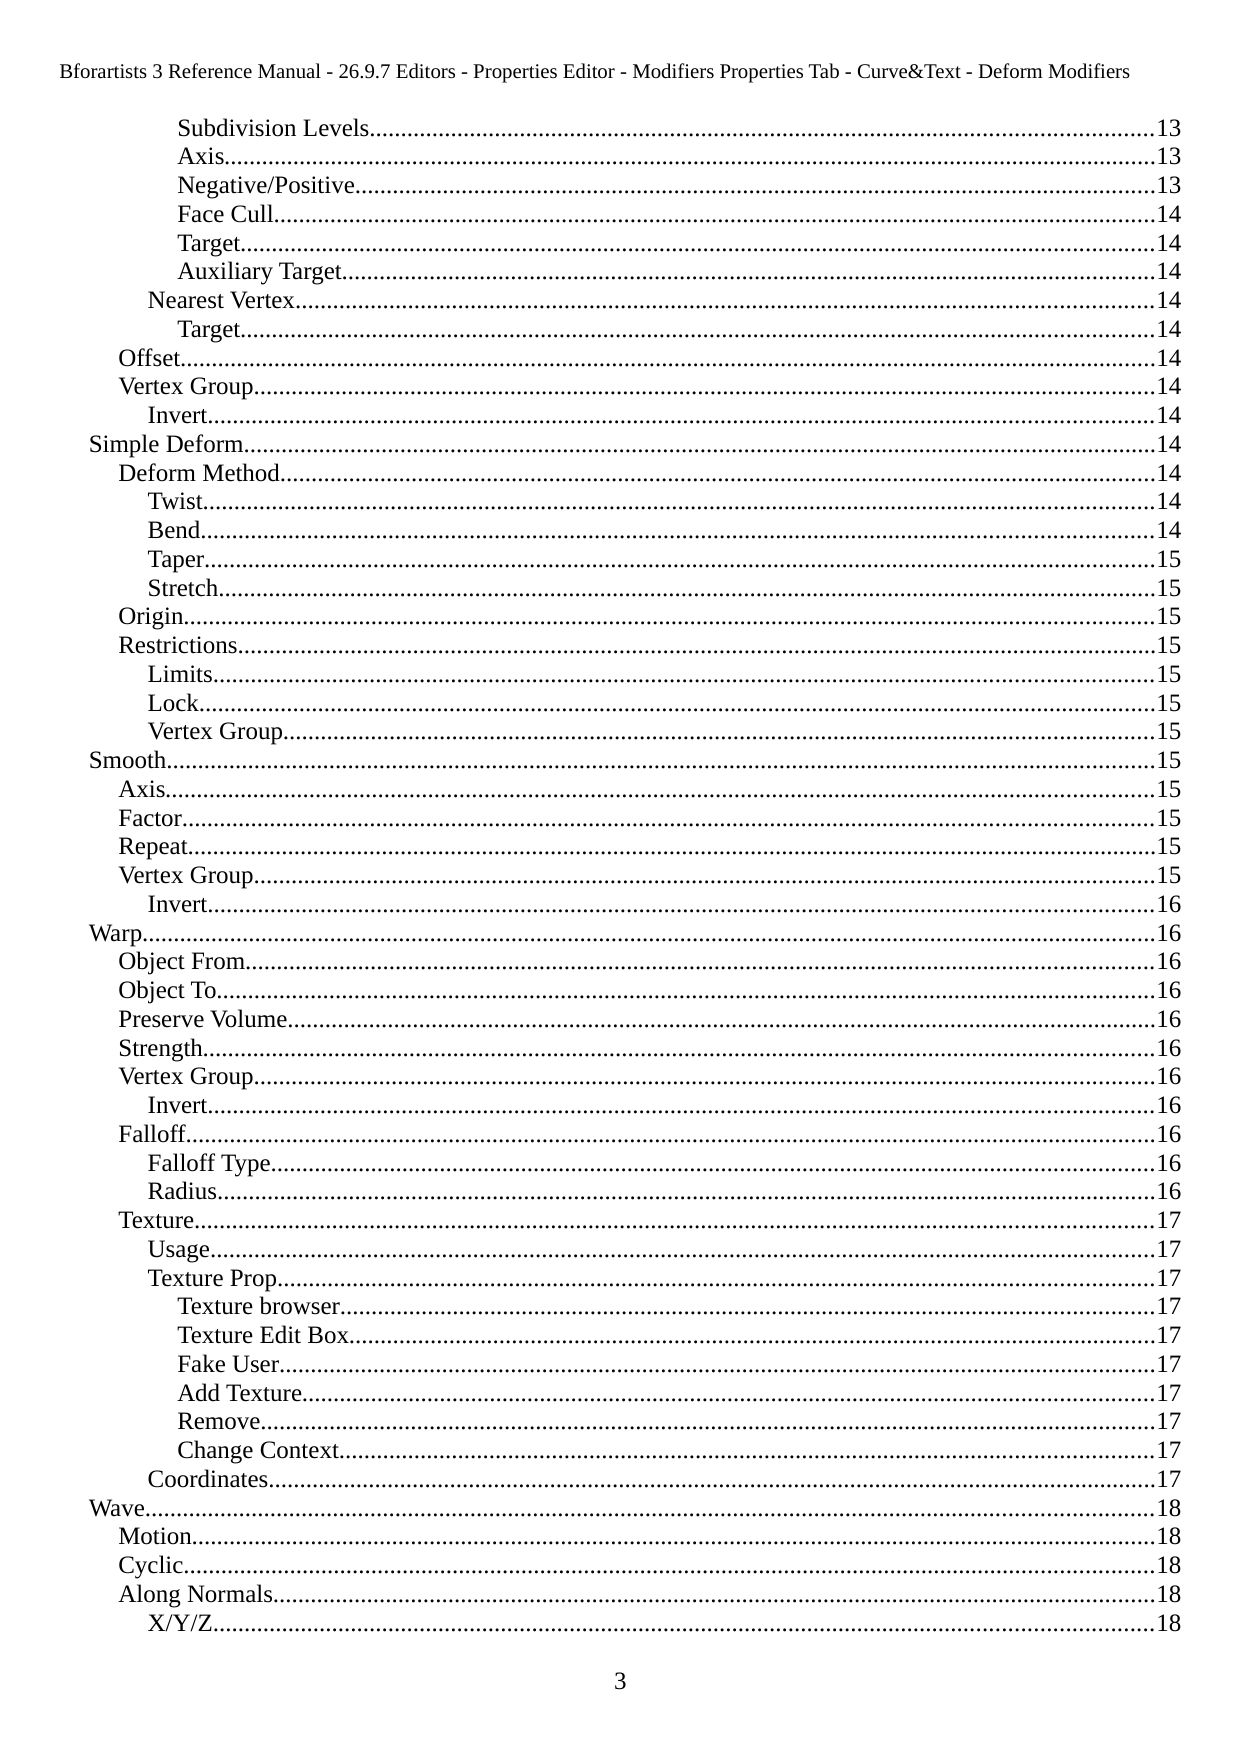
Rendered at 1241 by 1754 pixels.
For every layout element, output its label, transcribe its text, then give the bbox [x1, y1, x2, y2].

text Falloff 16 [118, 1119, 1181, 1148]
text Falloff Type 16 [147, 1148, 1181, 1176]
text Negative/Positive 13 [177, 170, 1181, 199]
text Repeat 15 [118, 831, 1181, 860]
text Limits 15 [147, 659, 1181, 688]
text Invert 14 [147, 400, 1181, 429]
text Texture Prop 17 [147, 1263, 1181, 1291]
text Motion 18 [118, 1521, 1181, 1550]
text Invert 16 [147, 889, 1181, 918]
text Wave 18 [88, 1493, 1181, 1521]
text Texture 17 [118, 1205, 1181, 1234]
text Lock 15 [147, 688, 1181, 716]
text Object From 16 [118, 946, 1181, 975]
text Deform Method 14 [118, 458, 1181, 486]
text Taper 15 [147, 544, 1181, 573]
text Texture browser 17 [177, 1291, 1181, 1320]
text Nearest Vertex 14 [147, 285, 1181, 314]
text Radius 16 [147, 1176, 1181, 1205]
text Factor 15 [118, 803, 1181, 831]
text Axis 15 [118, 774, 1181, 803]
text Vertex Group 15 [147, 716, 1181, 745]
text Target 14 [177, 228, 1181, 256]
text Vertex Group 15 [118, 860, 1181, 889]
text Usage 17 [147, 1234, 1181, 1263]
text Vertex Group 16 [118, 1061, 1181, 1090]
text Auxiliary Target 14 [177, 256, 1181, 285]
text Offset 14 [118, 343, 1181, 371]
text Warp 16 [88, 918, 1181, 946]
text Origin 15 [118, 601, 1181, 630]
text Preserve Volume 16 [118, 1004, 1181, 1033]
text Smooth 15 [88, 745, 1181, 774]
text Object To 16 [118, 975, 1181, 1004]
text Coordinates 17 [147, 1464, 1181, 1493]
text Twist 14 [147, 486, 1181, 515]
text Remove 17 [177, 1406, 1181, 1435]
text Simple Deform 14 [88, 429, 1181, 458]
text Cyclic 18 [118, 1550, 1181, 1579]
text Stretch 15 [147, 573, 1181, 601]
text Texture Edit Box 17 [177, 1320, 1181, 1349]
text Strength 16 [118, 1033, 1181, 1061]
text Fake User 17 [177, 1349, 1181, 1378]
text Face Cull 14 [177, 199, 1181, 228]
text Add Texture 17 [177, 1378, 1181, 1406]
text Restrictions 15 [118, 630, 1181, 659]
text Change Context 17 [177, 1435, 1181, 1464]
text Axis 13 [177, 141, 1181, 170]
text Along Normals 18 [118, 1579, 1181, 1608]
text Target 14 [177, 314, 1181, 343]
text Bend 14 [147, 515, 1181, 544]
text Vertex Group 14 [118, 371, 1181, 400]
text Invert 16 [147, 1090, 1181, 1119]
text X/Y/Z 18 [147, 1608, 1181, 1636]
text Subdivision Levels 13 [177, 113, 1181, 141]
